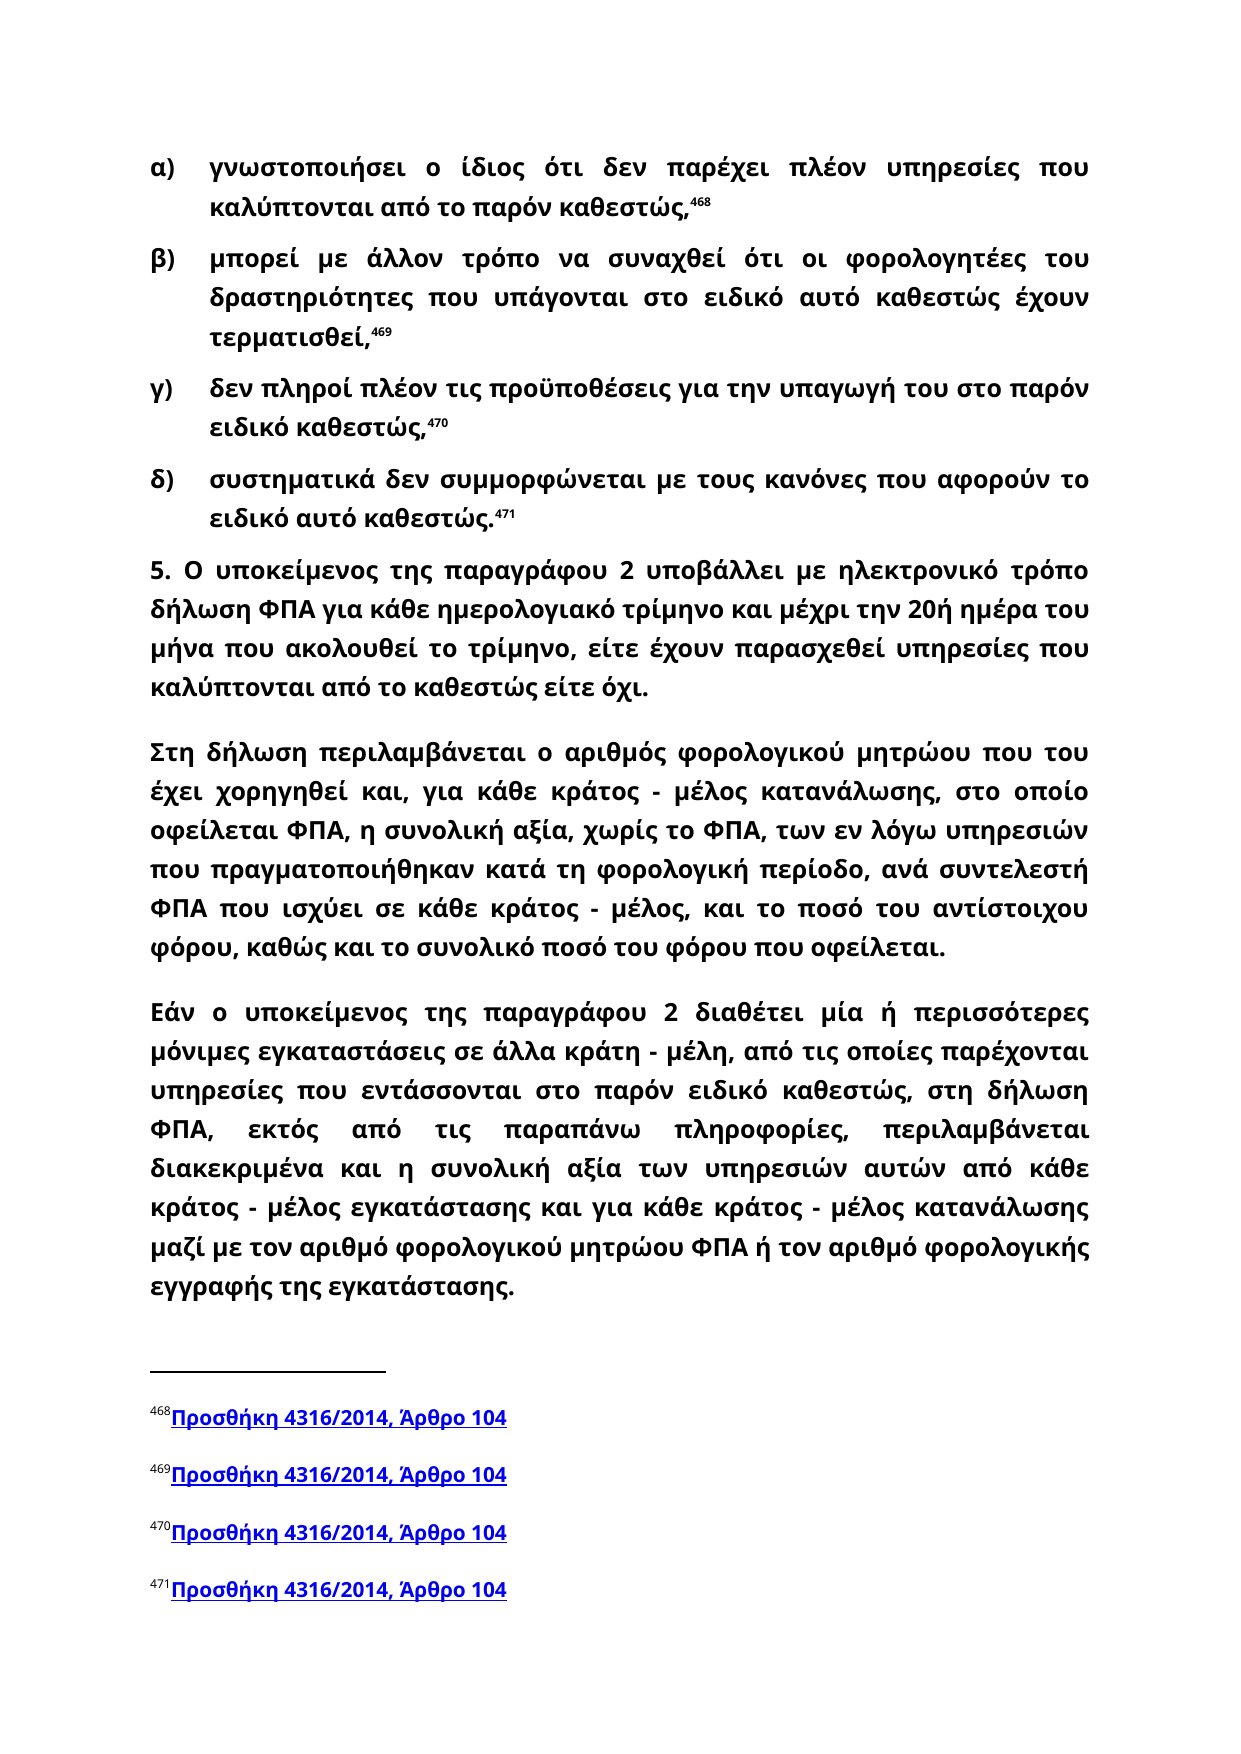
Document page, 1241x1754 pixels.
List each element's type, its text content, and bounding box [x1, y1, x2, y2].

list γ) δεν πληροί πλέον τις προϋποθέσεις για την υπαγωγή του στο παρόν ειδικό καθεστώς, [150, 371, 1090, 444]
text Στη δήλωση περιλαμβάνεται ο αριθμός φορολογικού μητρώου που του έχει χορηγηθεί και, για κάθε κράτος - μέλος κατανάλωσης, στο οποίο οφείλεται ΦΠΑ, η συνολική αξία, χωρίς το ΦΠΑ, των εν λόγω υπηρεσιών που πραγματοποιήθηκαν κατά τη φορολογική περίοδο, ανά συντελεστή ΦΠΑ που ισχύει σε κάθε κράτος - μέλος, και το ποσό του αντίστοιχου φόρου, καθώς και το συνολικό ποσό του φόρου που οφείλεται. [150, 734, 1090, 964]
text Προσθήκη 4316/2014, Άρθρο 104 [150, 1460, 1090, 1489]
text Εάν ο υποκείμενος της παραγράφου 2 διαθέτει μία ή περισσότερες μόνιμες εγκαταστάσεις σε άλλα κράτη - μέλη, από τις οποίες παρέχονται υπηρεσίες που εντάσσονται στο παρόν ειδικό καθεστώς, στη δήλωση ΦΠΑ, εκτός από τις παραπάνω πληροφορίες, περιλαμβάνεται διακεκριμένα και η συνολική αξία των υπηρεσιών αυτών από κάθε κράτος - μέλος εγκατάστασης και για κάθε κράτος - μέλος κατανάλωσης μαζί με τον αριθμό φορολογικού μητρώου ΦΠΑ ή τον αριθμό φορολογικής εγγραφής της εγκατάστασης. [150, 994, 1090, 1302]
text Προσθήκη 4316/2014, Άρθρο 104 [150, 1403, 1090, 1431]
list α) γνωστοποιήσει ο ίδιος ότι δεν παρέχει πλέον υπηρεσίες που καλύπτονται από το παρόν καθεστώς, [150, 150, 1090, 223]
list β) μπορεί με άλλον τρόπο να συναχθεί ότι οι φορολογητέες του δραστηριότητες που υπάγονται στο ειδικό αυτό καθεστώς έχουν τερματισθεί, [150, 241, 1090, 353]
text 5. Ο υποκείμενος της παραγράφου 2 υποβάλλει με ηλεκτρονικό τρόπο δήλωση ΦΠΑ για κάθε ημερολογιακό τρίμηνο και μέχρι την 20ή ημέρα του μήνα που ακολουθεί το τρίμηνο, είτε έχουν παρασχεθεί υπηρεσίες που καλύπτονται από το καθεστώς είτε όχι. [150, 552, 1090, 704]
text Προσθήκη 4316/2014, Άρθρο 104 [150, 1576, 1090, 1604]
text Προσθήκη 4316/2014, Άρθρο 104 [150, 1518, 1090, 1546]
list δ) συστηματικά δεν συμμορφώνεται με τους κανόνες που αφορούν το ειδικό αυτό καθεστώς. [150, 462, 1090, 535]
